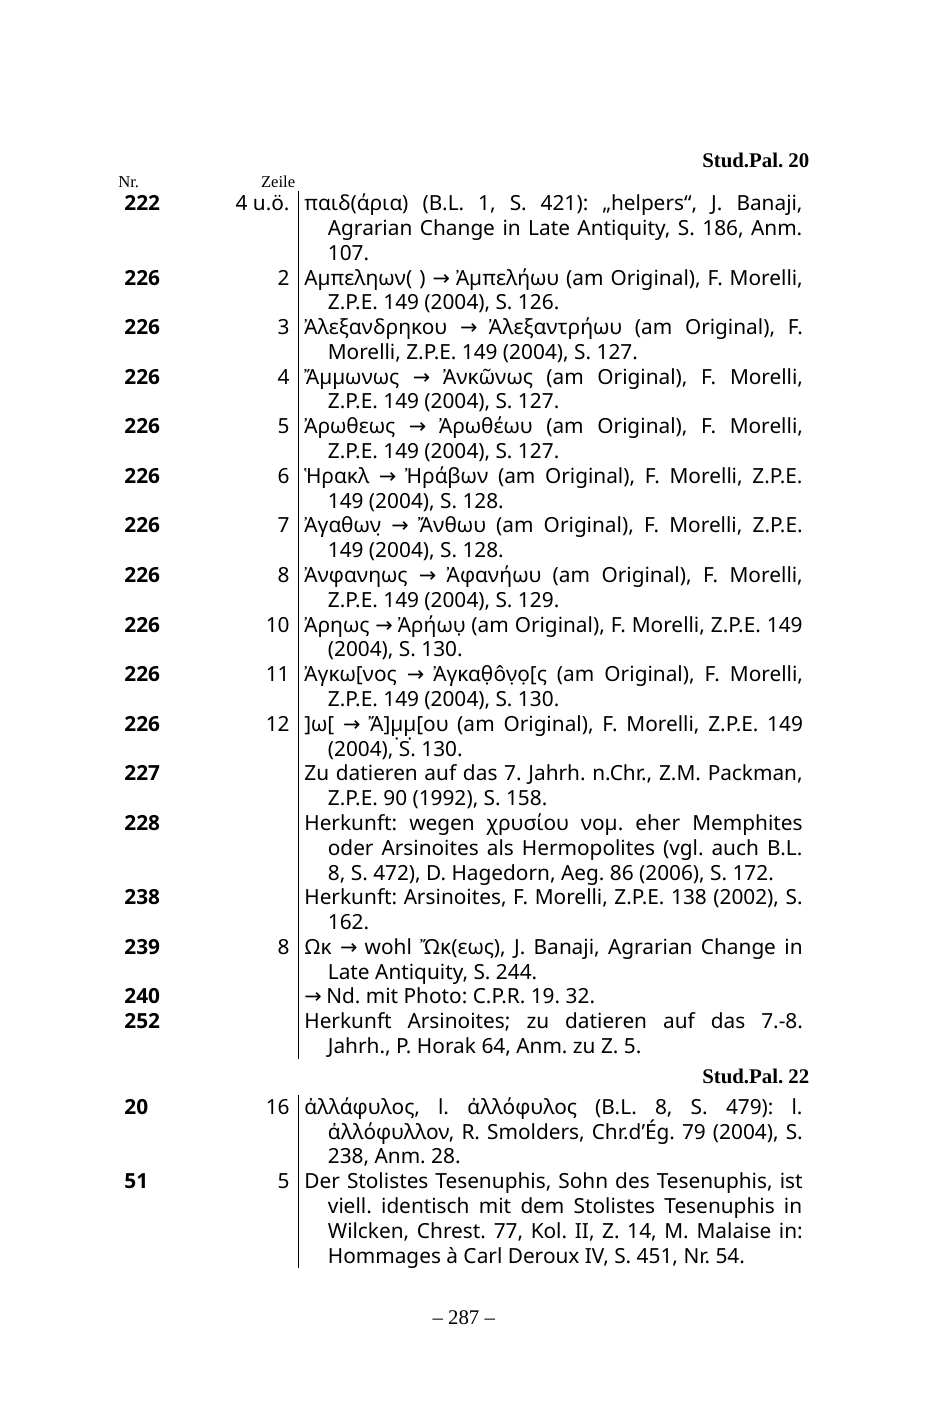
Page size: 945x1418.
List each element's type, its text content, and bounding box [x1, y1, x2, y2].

table_cell 252 [118, 1009, 207, 1058]
table_cell 226 [118, 315, 207, 364]
table_cell Ἀλεξανδρηκου → Ἀλεξαντρήωυ (am Original), F. Morelli, Z.P.E. 149 (2004), S. 127. [299, 315, 809, 364]
table_cell 222 [118, 191, 207, 265]
table_cell Herkunft: Arsinoites, F. Morelli, Z.P.E. 138 (2002), S. 162. [299, 885, 809, 934]
table_cell ]ω[ → Ἄ]μ̣μ̣[ου (am Original), F. Morelli, Z.P.E. 149 (2004), S. 130. [299, 711, 809, 761]
table_cell [207, 1009, 298, 1058]
table_cell 226 [118, 265, 207, 315]
table_cell 8 [207, 935, 298, 984]
table_cell Ἀγκω[νος → Ἀγκαθ̣ôν̣ο̣[ς (am Original), F. Morelli, Z.P.E. 149 (2004), S. 130. [299, 662, 809, 711]
table_cell 226 [118, 414, 207, 463]
table_cell 239 [118, 935, 207, 984]
table_cell [207, 885, 298, 934]
table_cell 11 [207, 662, 298, 711]
table_cell 4 u.ö. [207, 191, 298, 265]
table_cell Ωκ → wohl Ὤκ(εως), J. Banaji, Agrarian Change in Late Antiquity, S. 244. [299, 935, 809, 984]
table_cell παιδ(άρια) (B.L. 1, S. 421): „helpers“, J. Banaji, Agrarian Change in Late Antiquity, S. 186, Anm. 107. [299, 191, 809, 265]
table_cell 10 [207, 612, 298, 662]
table_cell Herkunft Arsinoites; zu datieren auf das 7.-8. Jahrh., P. Horak 64, Anm. zu Z. 5. [299, 1009, 809, 1058]
table_cell Der Stolistes Tesenuphis, Sohn des Tesenuphis, ist viell. identisch mit dem Stolistes Tesenuphis in Wilcken, Chrest. 77, Kol. II, Z. 14, M. Malaise in: Hommages à Carl Deroux IV, S. 451, Nr. 54. [299, 1169, 809, 1268]
table_cell 5 [207, 414, 298, 463]
table_cell Ἀρηως → Ἀρήωυ̣ (am Original), F. Morelli, Z.P.E. 149 (2004), S. 130. [299, 612, 809, 662]
table_cell Zu datieren auf das 7. Jahrh. n.Chr., Z.M. Packman, Z.P.E. 90 (1992), S. 158. [299, 761, 809, 811]
table_cell Herkunft: wegen χρυσίου νομ. eher Memphites oder Arsinoites als Hermopolites (vgl. auch B.L. 8, S. 472), D. Hagedorn, Aeg. 86 (2006), S. 172. [299, 811, 809, 885]
table_header 16 [207, 1095, 298, 1169]
table_cell 51 [118, 1169, 207, 1268]
table_cell Ἄμμωνως → Ἀνκῶνως (am Original), F. Morelli, Z.P.E. 149 (2004), S. 127. [299, 364, 809, 414]
table_cell 8 [207, 563, 298, 612]
table_cell [207, 811, 298, 885]
table_cell → Nd. mit Photo: C.P.R. 19. 32. [299, 984, 809, 1009]
table_cell 226 [118, 513, 207, 563]
table_cell 2 [207, 265, 298, 315]
table_cell 226 [118, 662, 207, 711]
table_cell Ἀρωθεως → Ἀρωθέωυ (am Original), F. Morelli, Z.P.E. 149 (2004), S. 127. [299, 414, 809, 463]
table_cell 4 [207, 364, 298, 414]
table_cell 7 [207, 513, 298, 563]
table_cell 12 [207, 711, 298, 761]
table_cell [207, 761, 298, 811]
table_cell Ἀγαθων̣ → Ἄνθωυ (am Original), F. Morelli, Z.P.E. 149 (2004), S. 128. [299, 513, 809, 563]
table_cell 238 [118, 885, 207, 934]
table_cell 6 [207, 464, 298, 513]
table_cell 5 [207, 1169, 298, 1268]
table_header ἀλλάφυλος, l. ἀλλόφυλος (B.L. 8, S. 479): l. ἀλλόφυλλον, R. Smolders, Chr.d’Ég. 79 (2004), S. 238, Anm. 28. [299, 1095, 809, 1169]
table_cell 226 [118, 612, 207, 662]
table_cell 227 [118, 761, 207, 811]
table_cell 226 [118, 464, 207, 513]
subtitle Stud.Pal. 22 [118, 1064, 809, 1088]
table_cell [207, 984, 298, 1009]
table_cell 3 [207, 315, 298, 364]
table_cell 240 [118, 984, 207, 1009]
table_cell 226 [118, 711, 207, 761]
table_cell 228 [118, 811, 207, 885]
table_cell Ἀνφανηως → Ἀφανήωυ (am Original), F. Morelli, Z.P.E. 149 (2004), S. 129. [299, 563, 809, 612]
table_cell Αμπεληων( ) → Ἀμπελήωυ (am Original), F. Morelli, Z.P.E. 149 (2004), S. 126. [299, 265, 809, 315]
table_cell 226 [118, 563, 207, 612]
table_cell 226 [118, 364, 207, 414]
table_header 20 [118, 1095, 207, 1169]
table_cell Ἡρακλ → Ἠράβων (am Original), F. Morelli, Z.P.E. 149 (2004), S. 128. [299, 464, 809, 513]
